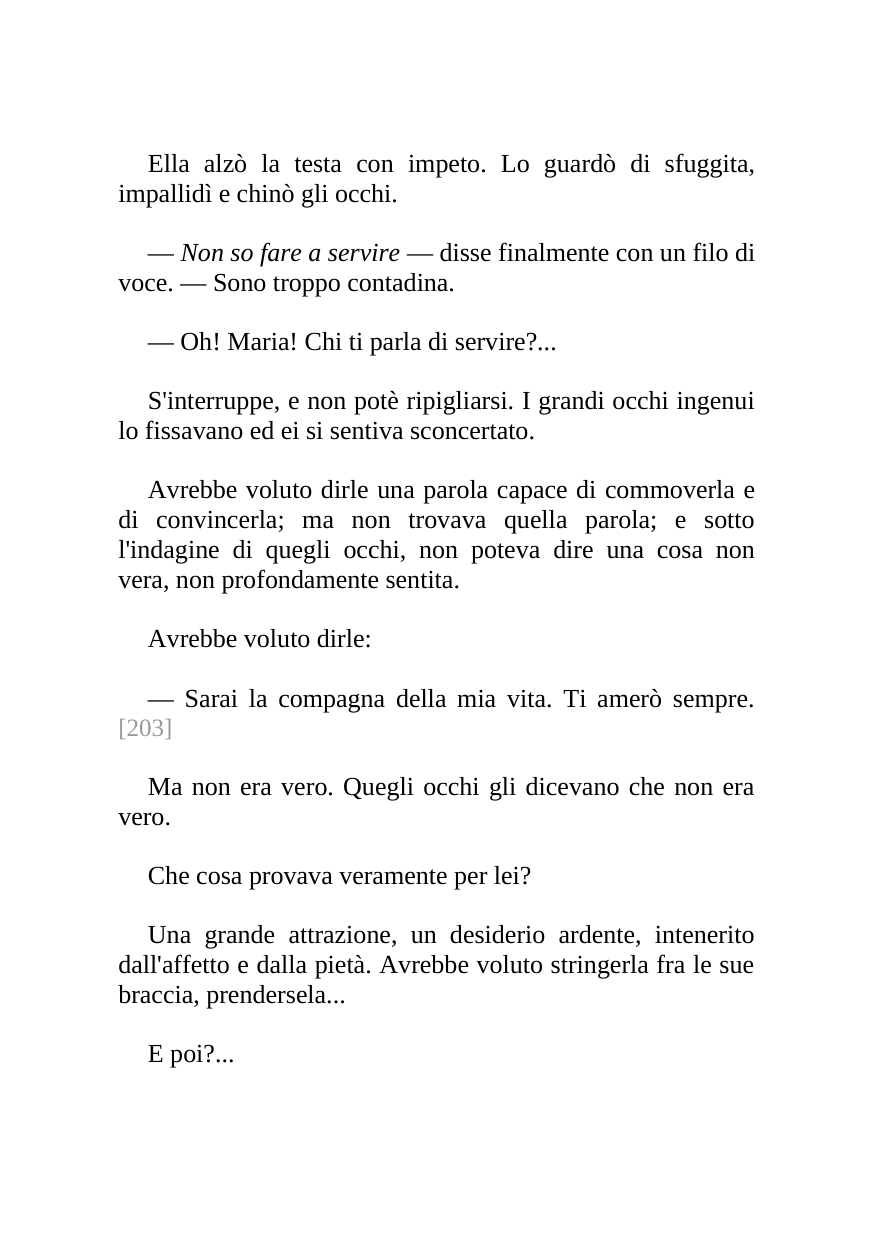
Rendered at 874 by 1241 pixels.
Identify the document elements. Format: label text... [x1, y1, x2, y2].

text Avrebbe voluto dirle una parola capace di commoverla e di convincerla; ma non trovava quella parola; e sotto l'indagine di quegli occhi, non poteva dire una cosa non vera, non profondamente sentita. [118, 474, 756, 594]
text — Sarai la compagna della mia vita. Ti amerò sempre.[203] [118, 683, 756, 741]
text — Non so fare a servire — disse finalmente con un filo di voce. — Sono troppo contadina. [118, 237, 756, 297]
text S'interruppe, e non potè ripigliarsi. I grandi occhi ingenui lo fissavano ed ei si sentiva sconcertato. [118, 385, 756, 445]
text — Oh! Maria! Chi ti parla di servire?... [118, 326, 756, 356]
text Una grande attrazione, un desiderio ardente, intenerito dall'affetto e dalla pietà. Avrebbe voluto stringerla fra le sue braccia, prendersela... [118, 919, 756, 1009]
text Avrebbe voluto dirle: [118, 623, 756, 653]
text E poi?... [118, 1038, 756, 1068]
text Che cosa provava veramente per lei? [118, 860, 756, 890]
text Ella alzò la testa con impeto. Lo guardò di sfuggita, impallidì e chinò gli occhi. [118, 148, 756, 208]
text Ma non era vero. Quegli occhi gli dicevano che non era vero. [118, 771, 756, 831]
